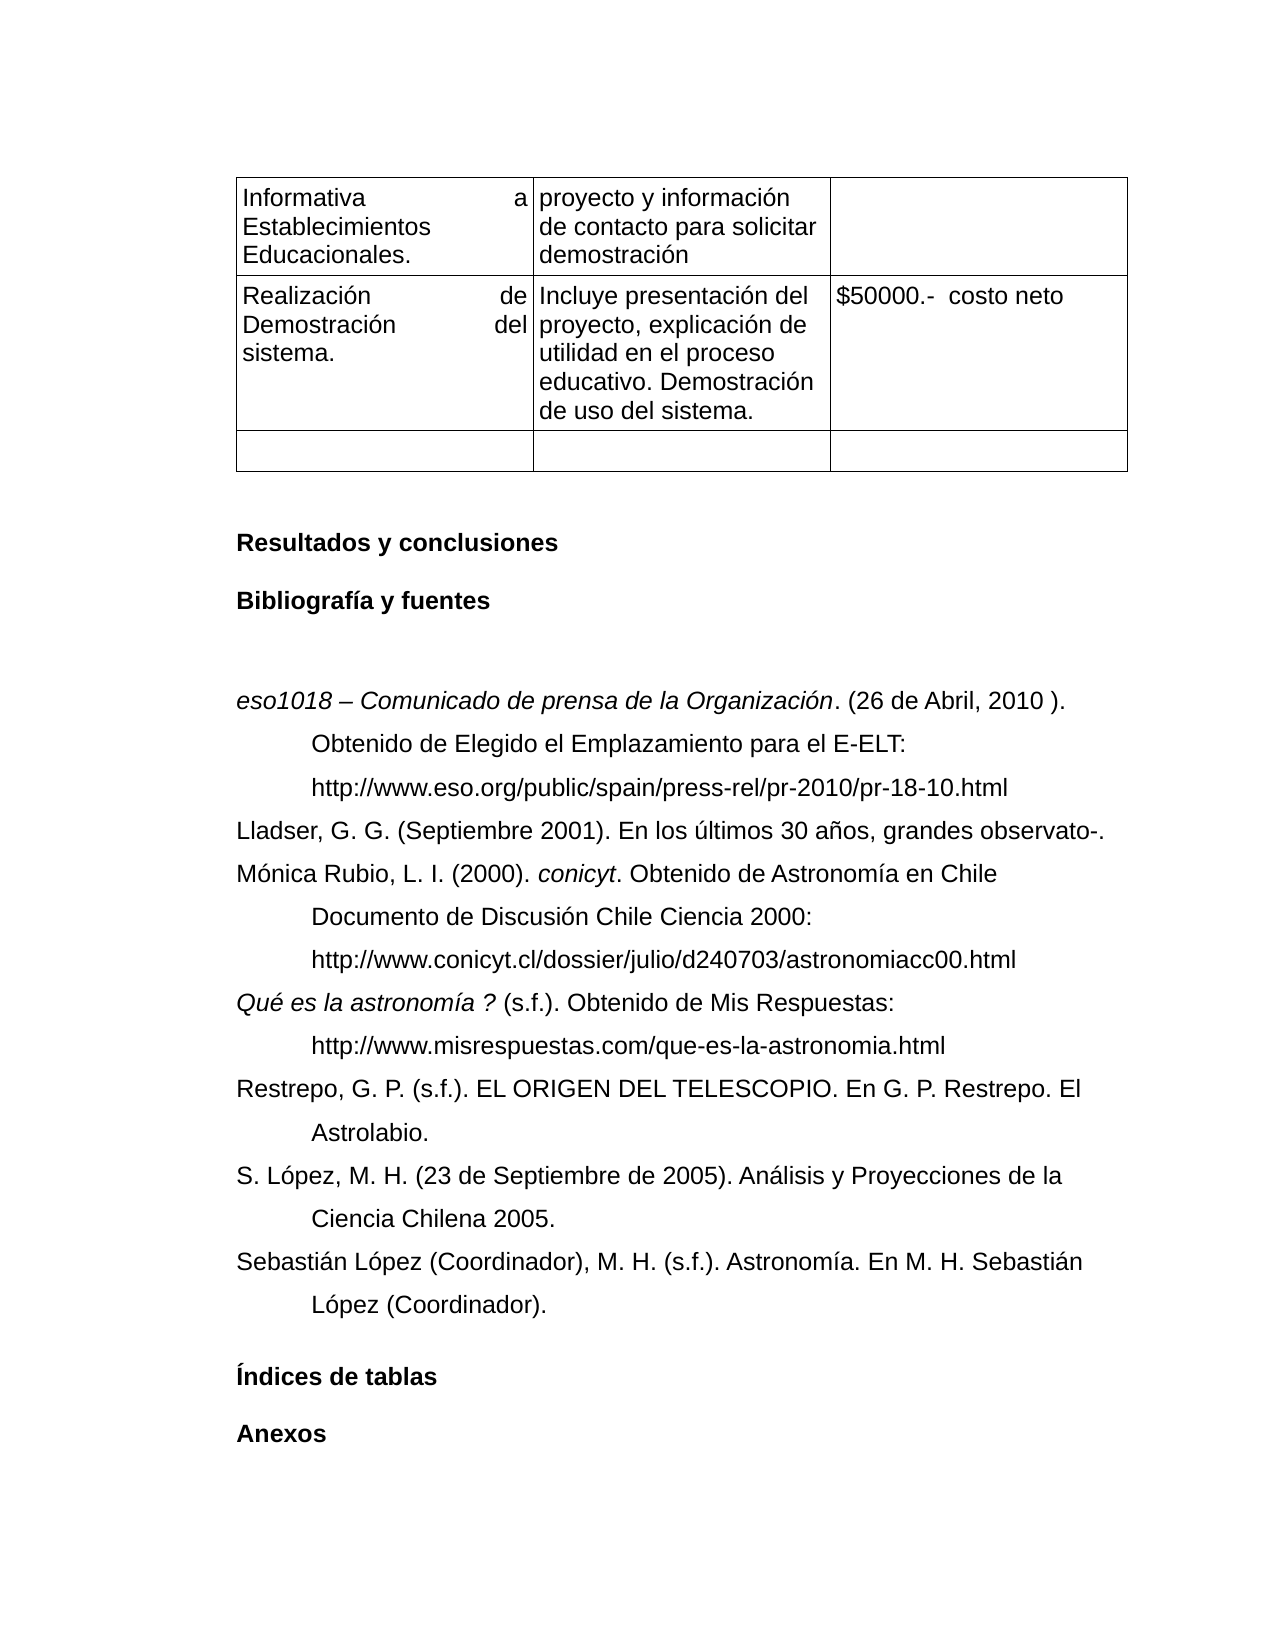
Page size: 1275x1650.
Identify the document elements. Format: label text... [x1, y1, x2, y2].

table_cell Realización de Demostración del sistema. [237, 276, 533, 430]
table_cell Informativa a Establecimientos Educacionales. [237, 178, 533, 275]
text Índices de tablas [236, 1362, 1127, 1391]
table_cell [534, 431, 830, 471]
text Bibliografía y fuentes [236, 586, 1127, 614]
text Qué es la astronomía ? (s.f.). Obtenido de Mis Respuestas: http://www.misrespuestas.com/que-es-la-astronomia.html [236, 988, 1127, 1060]
text Resultados y conclusiones [236, 528, 1127, 557]
table_cell [831, 178, 1127, 275]
table_cell [237, 431, 533, 471]
table_cell $50000.- costo neto [831, 276, 1127, 430]
table_cell proyecto y información de contacto para solicitar demostración [534, 178, 830, 275]
table_cell Incluye presentación del proyecto, explicación de utilidad en el proceso educativo. Demostración de uso del sistema. [534, 276, 830, 430]
text S. López, M. H. (23 de Septiembre de 2005). Análisis y Proyecciones de la Ciencia Chilena 2005. [236, 1161, 1127, 1233]
text Sebastián López (Coordinador), M. H. (s.f.). Astronomía. En M. H. Sebastián López (Coordinador). [236, 1247, 1127, 1319]
text Anexos [236, 1419, 1127, 1448]
text Lladser, G. G. (Septiembre 2001). En los últimos 30 años, grandes observato-. [236, 816, 1127, 844]
text Mónica Rubio, L. I. (2000). conicyt. Obtenido de Astronomía en Chile Documento de Discusión Chile Ciencia 2000: http://www.conicyt.cl/dossier/julio/d240703/astronomiacc00.html [236, 859, 1127, 974]
text eso1018 – Comunicado de prensa de la Organización. (26 de Abril, 2010 ). Obtenido de Elegido el Emplazamiento para el E-ELT: http://www.eso.org/public/spain/press-rel/pr-2010/pr-18-10.html [236, 686, 1127, 801]
table_cell [831, 431, 1127, 471]
text Restrepo, G. P. (s.f.). EL ORIGEN DEL TELESCOPIO. En G. P. Restrepo. El Astrolabio. [236, 1074, 1127, 1146]
